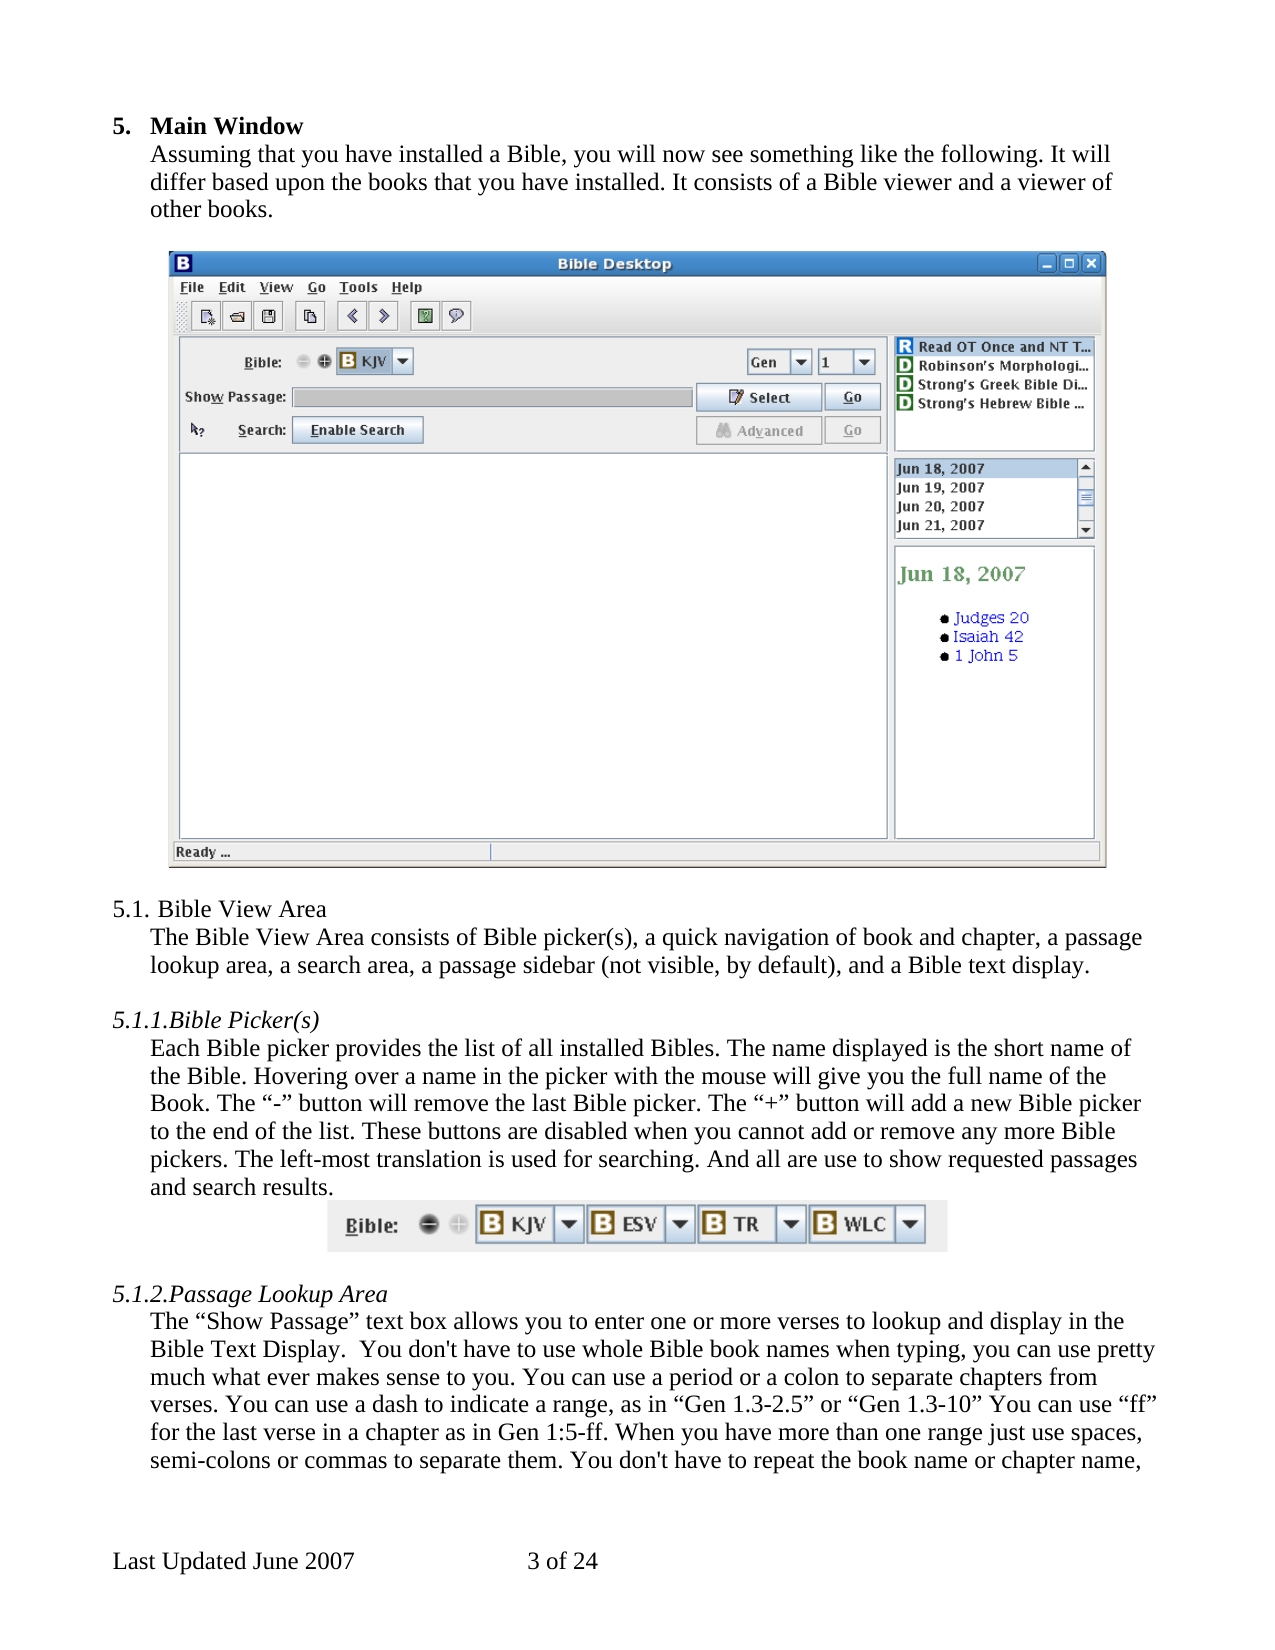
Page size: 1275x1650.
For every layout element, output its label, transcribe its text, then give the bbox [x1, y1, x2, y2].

text The Bible View Area consists of Bible picker(s), a quick navigation of book and chapter, a passage lookup area, a search area, a passage sidebar (not visible, by default), and a Bible text display. [150, 923, 1162, 979]
text Each Bible picker provides the list of all installed Bibles. The name displayed is the short name of the Bible. Hovering over a name in the picker with the mouse will give you the full name of the Book. The “-” button will remove the last Bible picker. The “+” button will add a new Bible picker to the end of the list. These buttons are disabled when you cannot add or remove any more Bible pickers. The left-most translation is used for searching. And all are use to show requested passages and search results. [150, 1034, 1162, 1200]
list Bible View Area [112, 896, 1162, 923]
text The “Show Passage” text box allows you to enter one or more verses to lookup and display in the Bible Text Display. You don't have to use whole Bible book names when typing, you can use pretty much what ever makes sense to you. You can use a period or a colon to separate chapters from verses. You can use a dash to indicate a range, as in “Gen 1.3-2.5” or “Gen 1.3-10” You can use “ff” for the last verse in a chapter as in Gen 1:5-ff. When you have more than one range just use spaces, semi-colons or commas to separate them. You don't have to repeat the book name or chapter name, [150, 1307, 1162, 1474]
list Bible Picker(s) [112, 1006, 1162, 1034]
text Assuming that you have installed a Bible, you will now see something like the following. It will differ based upon the books that you have installed. It consists of a Bible viewer and a viewer of other books. [150, 140, 1162, 223]
list Passage Lookup Area [112, 1280, 1162, 1307]
picture [327, 1200, 948, 1252]
picture [168, 251, 1107, 868]
list Main Window [112, 112, 1162, 140]
